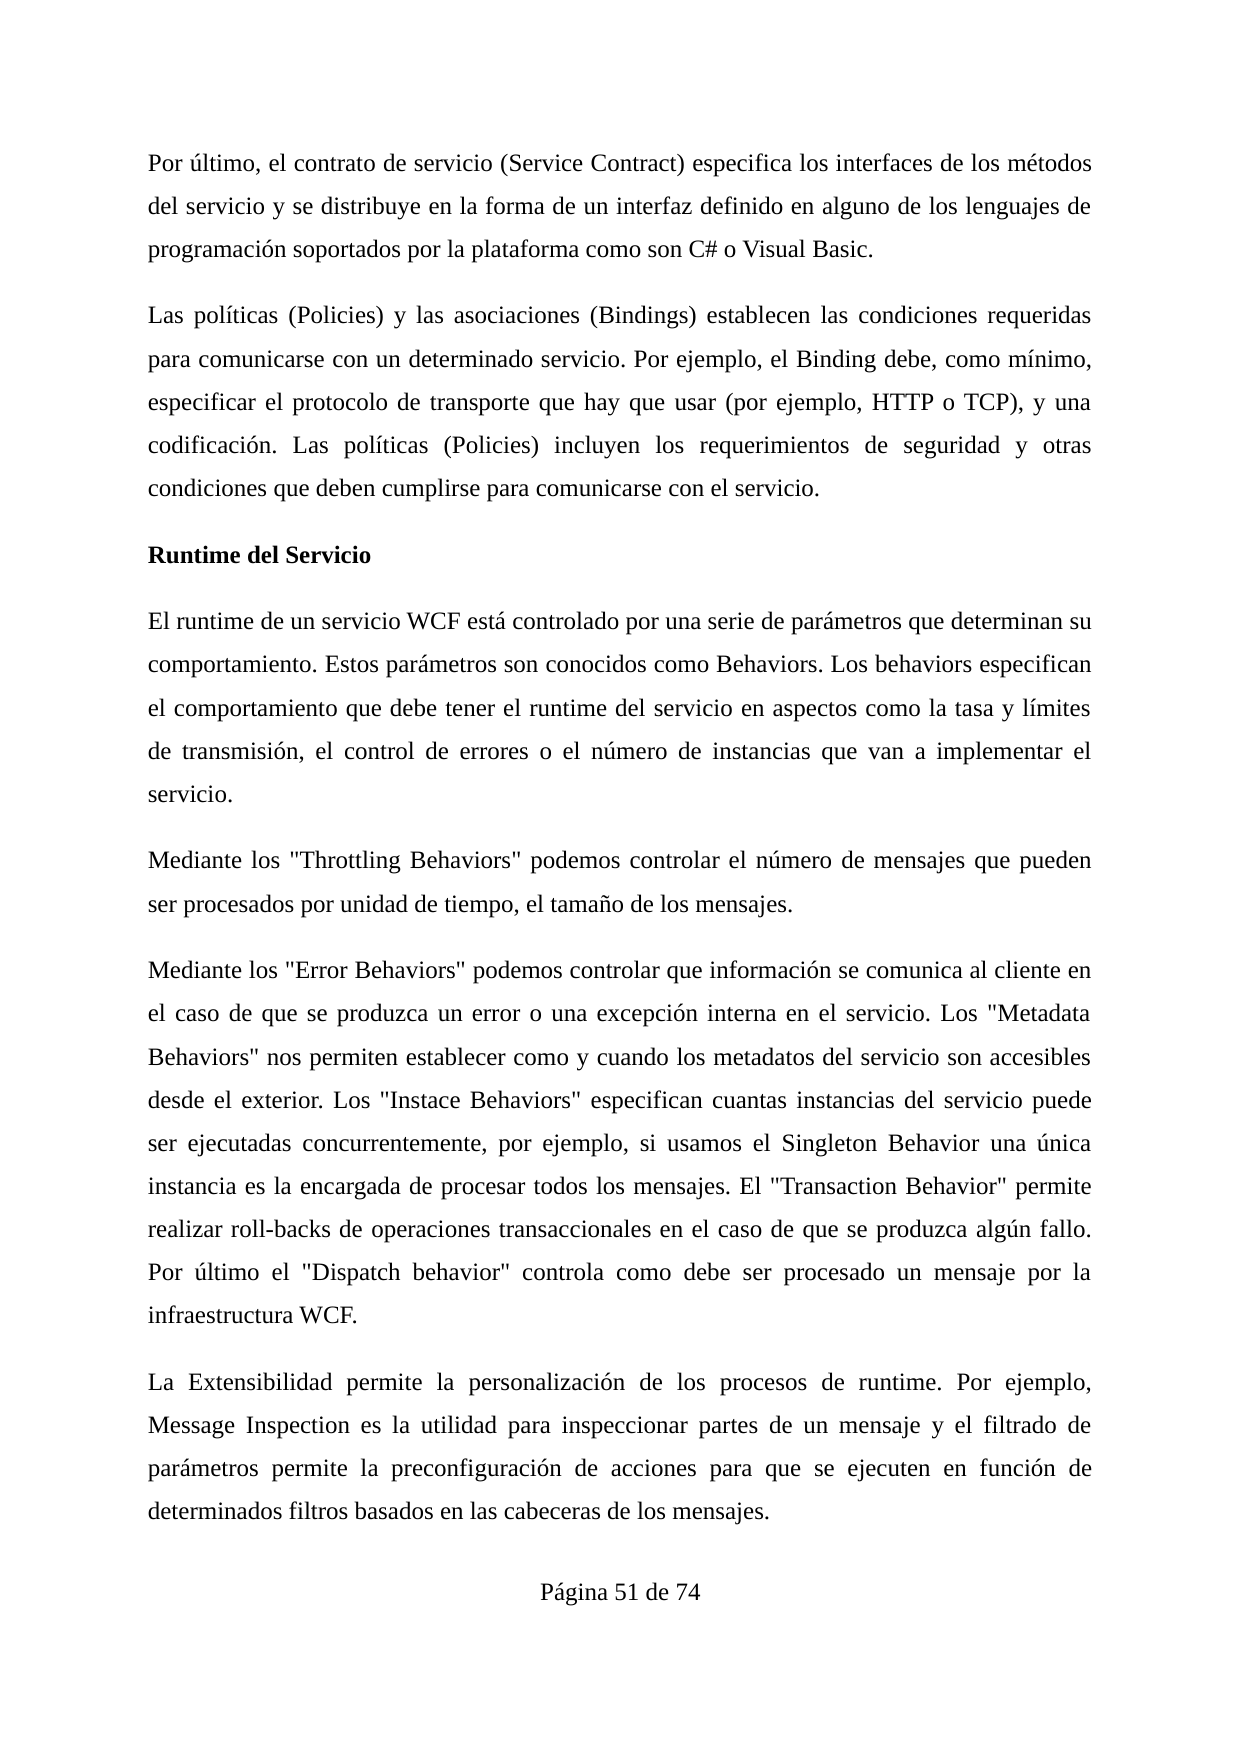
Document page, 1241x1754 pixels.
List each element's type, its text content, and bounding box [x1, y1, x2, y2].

text Runtime del Servicio [148, 540, 1093, 568]
text Mediante los "Error Behaviors" podemos controlar que información se comunica al cliente en el caso de que se produzca un error o una excepción interna en el servicio. Los "Metadata Behaviors" nos permiten establecer como y cuando los metadatos del servicio son accesibles desde el exterior. Los "Instace Behaviors" especifican cuantas instancias del servicio puede ser ejecutadas concurrentemente, por ejemplo, si usamos el Singleton Behavior una única instancia es la encargada de procesar todos los mensajes. El "Transaction Behavior" permite realizar roll-backs de operaciones transaccionales en el caso de que se produzca algún fallo. Por último el "Dispatch behavior" controla como debe ser procesado un mensaje por la infraestructura WCF. [148, 955, 1093, 1329]
text Por último, el contrato de servicio (Service Contract) especifica los interfaces de los métodos del servicio y se distribuye en la forma de un interfaz definido en alguno de los lenguajes de programación soportados por la plataforma como son C# o Visual Basic. [148, 148, 1093, 263]
text Mediante los "Throttling Behaviors" podemos controlar el número de mensajes que pueden ser procesados por unidad de tiempo, el tamaño de los mensajes. [148, 846, 1093, 917]
text La Extensibilidad permite la personalización de los procesos de runtime. Por ejemplo, Message Inspection es la utilidad para inspeccionar partes de un mensaje y el filtrado de parámetros permite la preconfiguración de acciones para que se ejecuten en función de determinados filtros basados en las cabeceras de los mensajes. [148, 1367, 1093, 1525]
text El runtime de un servicio WCF está controlado por una serie de parámetros que determinan su comportamiento. Estos parámetros son conocidos como Behaviors. Los behaviors especifican el comportamiento que debe tener el runtime del servicio en aspectos como la tasa y límites de transmisión, el control de errores o el número de instancias que van a implementar el servicio. [148, 606, 1093, 808]
text Las políticas (Policies) y las asociaciones (Bindings) establecen las condiciones requeridas para comunicarse con un determinado servicio. Por ejemplo, el Binding debe, como mínimo, especificar el protocolo de transporte que hay que usar (por ejemplo, HTTP o TCP), y una codificación. Las políticas (Policies) incluyen los requerimientos de seguridad y otras condiciones que deben cumplirse para comunicarse con el servicio. [148, 301, 1093, 502]
